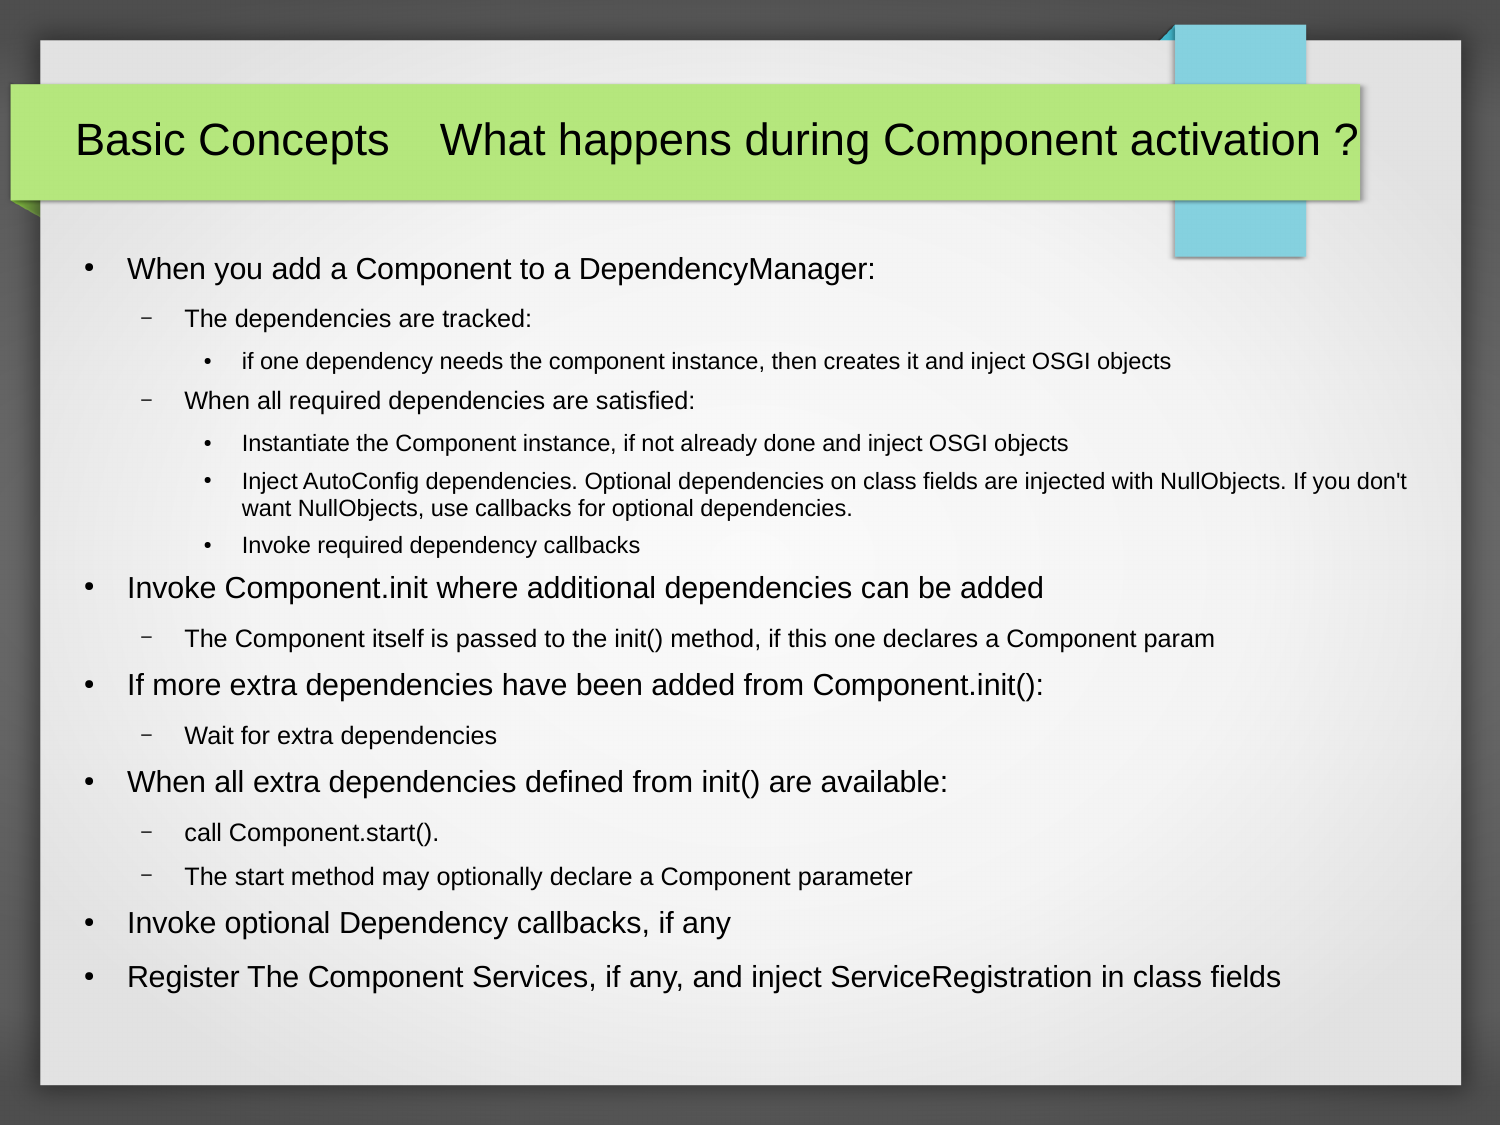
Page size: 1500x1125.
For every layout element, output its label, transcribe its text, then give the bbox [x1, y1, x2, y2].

picture [0, 0, 1500, 1125]
list When you add a Component to a DependencyManager: The dependencies are tracked: if one dependency needs the component instance, then creates it and inject OSGI objects When all required dependencies are satisfied: Instantiate the Component instance, if not already done and inject OSGI objects Inject AutoConfig dependencies. Optional dependencies on class fields are injected with NullObjects. If you don't want NullObjects, use callbacks for optional dependencies. Invoke required dependency callbacks Invoke Component.init where additional dependencies can be added The Component itself is passed to the init() method, if this one declares a Component param If more extra dependencies have been added from Component.init(): Wait for extra dependencies When all extra dependencies defined from init() are available: call Component.start(). The start method may optionally declare a Component parameter Invoke optional Dependency callbacks, if any Register The Component Services, if any, and inject ServiceRegistration in class fields [69, 251, 1420, 1003]
title Basic Concepts What happens during Component activation ? [75, 85, 1367, 193]
